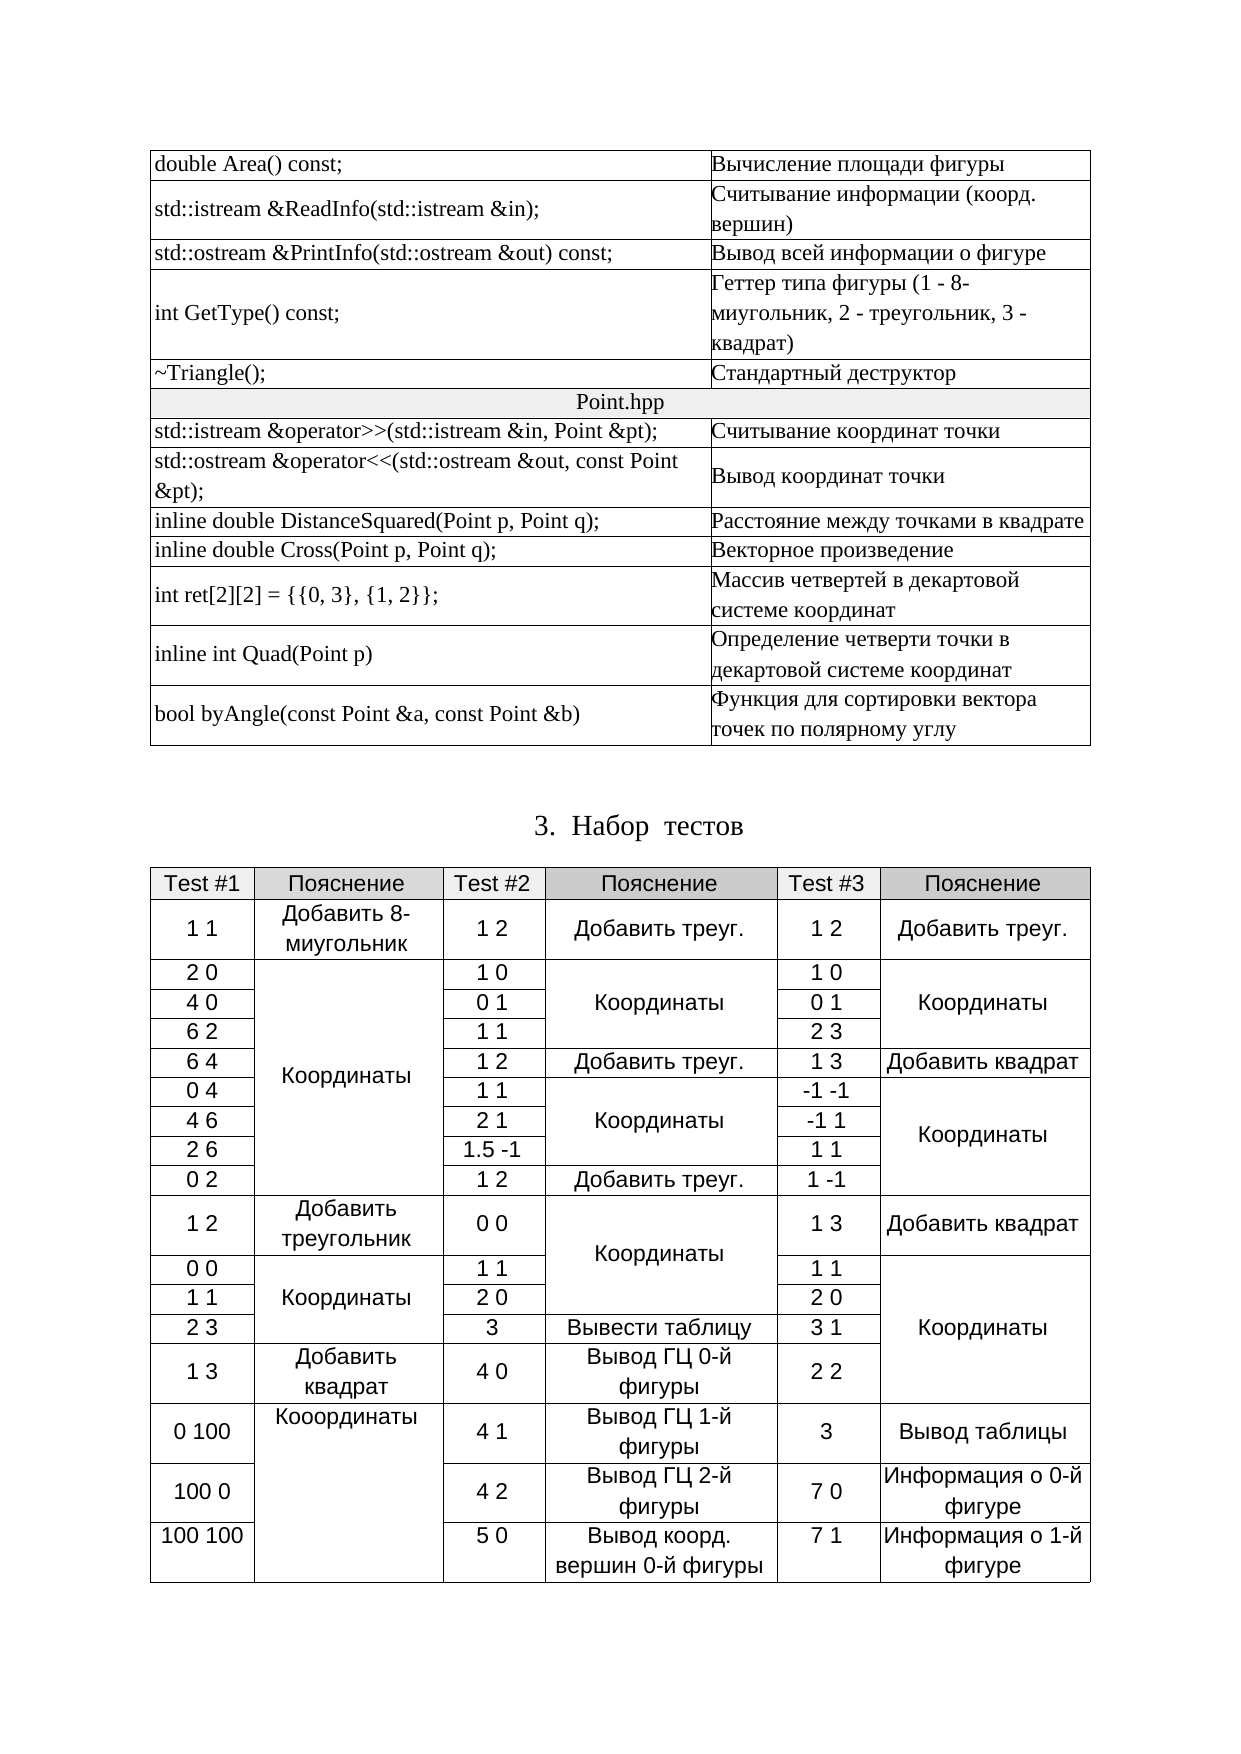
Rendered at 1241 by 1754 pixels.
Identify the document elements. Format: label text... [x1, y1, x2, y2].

table_cell ~Triangle(); [151, 360, 711, 388]
table_cell Вывод координат точки [712, 448, 1090, 507]
table_cell bool byAngle(const Point &a, const Point &b) [151, 686, 711, 745]
table_cell Считывание координат точки [712, 419, 1090, 447]
table_cell Координаты [546, 960, 777, 1047]
table_cell Вывод всей информации о фигуре [712, 240, 1090, 269]
table_cell Кооординаты [255, 1404, 443, 1582]
table_cell 3 1 [778, 1315, 880, 1343]
table_cell 1 2 [444, 1049, 545, 1077]
table_cell Вывод ГЦ 0-й фигуры [546, 1344, 777, 1403]
table_cell Добавить квадрат [881, 1049, 1090, 1077]
table_cell 2 0 [444, 1285, 545, 1313]
table_cell 0 1 [778, 990, 880, 1018]
table_cell inline double DistanceSquared(Point p, Point q); [151, 508, 711, 536]
table_cell -1 1 [778, 1107, 880, 1136]
table_cell 1 2 [151, 1196, 254, 1254]
table_cell Информация о 0-й фигуре [881, 1464, 1090, 1522]
table_cell 1 -1 [778, 1166, 880, 1195]
table_cell Геттер типа фигуры (1 - 8-миугольник, 2 - треугольник, 3 - квадрат) [712, 270, 1090, 358]
table_cell 1 1 [778, 1137, 880, 1165]
table_cell Координаты [881, 960, 1090, 1047]
table_header Test #3 [778, 868, 880, 899]
table_cell 3 [444, 1315, 545, 1343]
table_cell 1 3 [151, 1344, 254, 1403]
table_cell 1 3 [778, 1196, 880, 1254]
table_cell 3 [778, 1404, 880, 1462]
table_cell 1 1 [151, 1285, 254, 1313]
table_cell Добавить треуг. [546, 1166, 777, 1195]
table_cell 1 2 [444, 900, 545, 959]
table_cell 7 1 [778, 1523, 880, 1582]
table_cell 1 1 [778, 1256, 880, 1284]
table_cell 4 0 [444, 1344, 545, 1403]
table_cell Добавить треуг. [546, 900, 777, 959]
table_cell 0 0 [151, 1256, 254, 1284]
table_cell inline double Cross(Point p, Point q); [151, 537, 711, 566]
table_cell Добавить треуг. [546, 1049, 777, 1077]
table_cell 7 0 [778, 1464, 880, 1522]
table_header Test #2 [444, 868, 545, 899]
table_cell Координаты [255, 960, 443, 1195]
table_header Пояснение [255, 868, 443, 899]
table_cell Добавить треугольник [255, 1196, 443, 1254]
table_cell 4 1 [444, 1404, 545, 1462]
table_cell 4 0 [151, 990, 254, 1018]
table_header Пояснение [546, 868, 777, 899]
table_cell 2 3 [778, 1019, 880, 1047]
table_cell 0 100 [151, 1404, 254, 1462]
table_cell 2 0 [151, 960, 254, 988]
table_cell 6 2 [151, 1019, 254, 1047]
table_cell Расстояние между точками в квадрате [712, 508, 1090, 536]
table_cell 1 1 [444, 1256, 545, 1284]
table_cell Добавить квадрат [255, 1344, 443, 1403]
table_cell 5 0 [444, 1523, 545, 1582]
table_cell Вывод таблицы [881, 1404, 1090, 1462]
table_cell int GetType() const; [151, 270, 711, 358]
table_cell 1 2 [778, 900, 880, 959]
table_cell 100 100 [151, 1523, 254, 1582]
table_cell Векторное произведение [712, 537, 1090, 566]
table_cell 1 3 [778, 1049, 880, 1077]
table_header Test #1 [151, 868, 254, 899]
table_cell std::istream &operator>>(std::istream &in, Point &pt); [151, 419, 711, 447]
table_cell 6 4 [151, 1049, 254, 1077]
list Набор тестов [187, 808, 1090, 842]
table_cell Добавить 8-миугольник [255, 900, 443, 959]
table_cell int ret[2][2] = {{0, 3}, {1, 2}}; [151, 567, 711, 625]
table_cell Координаты [546, 1196, 777, 1313]
table_cell std::ostream &operator<<(std::ostream &out, const Point &pt); [151, 448, 711, 507]
table_cell 100 0 [151, 1464, 254, 1522]
table_cell Считывание информации (коорд. вершин) [712, 181, 1090, 239]
table_cell 1 1 [444, 1019, 545, 1047]
table_cell 1.5 -1 [444, 1137, 545, 1165]
table_header Пояснение [881, 868, 1090, 899]
table_cell Функция для сортировки вектора точек по полярному углу [712, 686, 1090, 745]
table_cell Координаты [881, 1078, 1090, 1195]
table_cell 2 3 [151, 1315, 254, 1343]
table_cell Вывести таблицу [546, 1315, 777, 1343]
table_cell inline int Quad(Point p) [151, 626, 711, 685]
table_cell 1 1 [444, 1078, 545, 1106]
table_cell 4 2 [444, 1464, 545, 1522]
table_cell 2 0 [778, 1285, 880, 1313]
table_cell Определение четверти точки в декартовой системе координат [712, 626, 1090, 685]
table_cell Координаты [881, 1256, 1090, 1403]
table_cell double Area() const; [151, 151, 711, 179]
table_cell 0 4 [151, 1078, 254, 1106]
table_cell 2 6 [151, 1137, 254, 1165]
table_cell Координаты [255, 1256, 443, 1343]
table_cell Информация о 1-й фигуре [881, 1523, 1090, 1582]
table_cell 1 1 [151, 900, 254, 959]
table_cell std::istream &ReadInfo(std::istream &in); [151, 181, 711, 239]
table_cell Массив четвертей в декартовой системе координат [712, 567, 1090, 625]
table_cell 2 1 [444, 1107, 545, 1136]
table_cell 1 0 [778, 960, 880, 988]
table_cell Добавить квадрат [881, 1196, 1090, 1254]
table_cell 1 2 [444, 1166, 545, 1195]
table_cell Вывод ГЦ 1-й фигуры [546, 1404, 777, 1462]
table_cell 4 6 [151, 1107, 254, 1136]
table_cell 1 0 [444, 960, 545, 988]
table_cell Вывод ГЦ 2-й фигуры [546, 1464, 777, 1522]
table_cell Добавить треуг. [881, 900, 1090, 959]
table_cell 2 2 [778, 1344, 880, 1403]
table_cell Стандартный деструктор [712, 360, 1090, 388]
table_cell Point.hpp [151, 389, 1090, 417]
table_cell Вывод коорд. вершин 0-й фигуры [546, 1523, 777, 1582]
table_cell 0 1 [444, 990, 545, 1018]
table_cell 0 0 [444, 1196, 545, 1254]
table_cell -1 -1 [778, 1078, 880, 1106]
table_cell 0 2 [151, 1166, 254, 1195]
table_cell std::ostream &PrintInfo(std::ostream &out) const; [151, 240, 711, 269]
table_cell Вычисление площади фигуры [712, 151, 1090, 179]
table_cell Координаты [546, 1078, 777, 1165]
